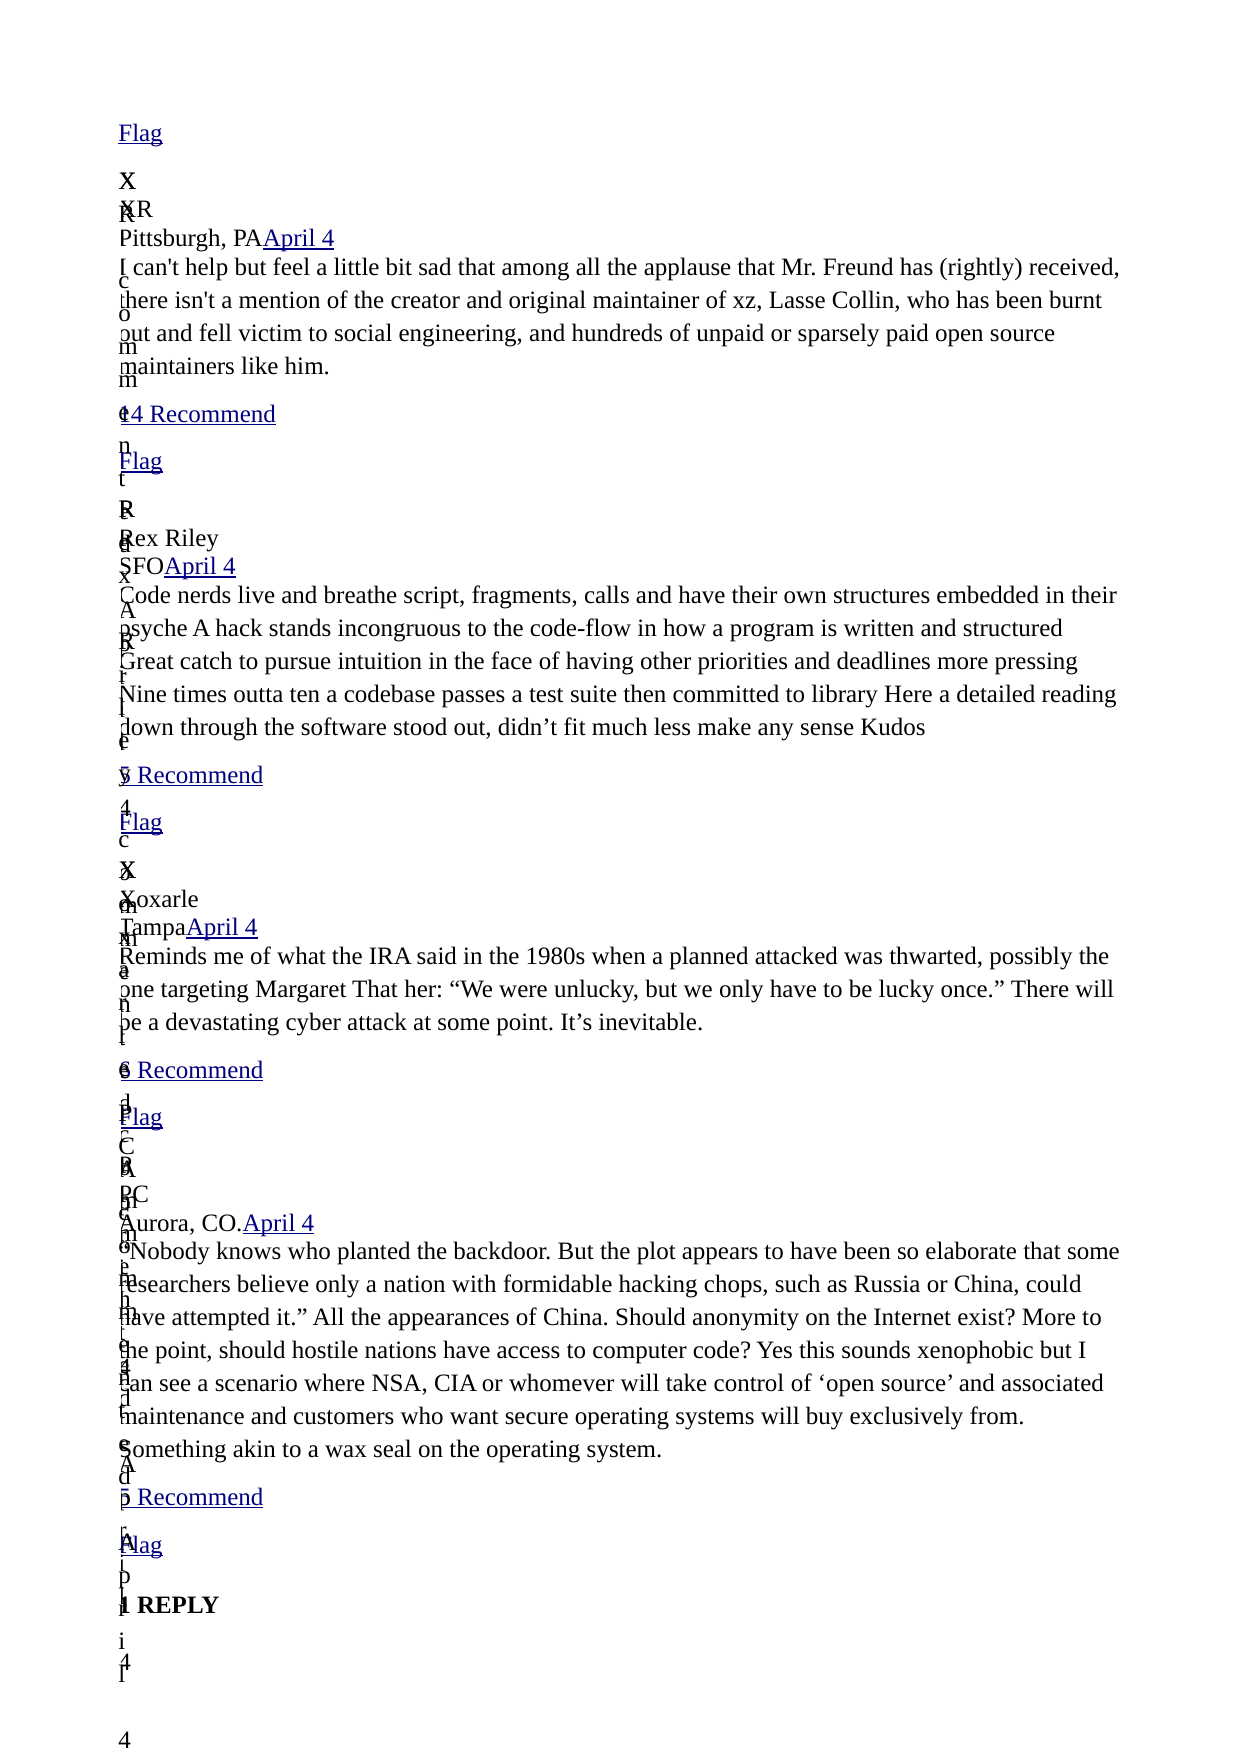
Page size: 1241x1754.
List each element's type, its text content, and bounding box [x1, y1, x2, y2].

text 5 Recommend [121, 760, 1122, 788]
text Flag [121, 446, 1122, 475]
text SFOApril 4 [121, 551, 1122, 580]
text XR [121, 194, 1122, 223]
text 14 Recommend [121, 399, 1122, 427]
text X [121, 855, 1122, 884]
text Flag [121, 807, 1122, 836]
text Aurora, CO.April 4 [121, 1208, 1122, 1236]
text Flag [121, 1102, 1122, 1131]
text I can't help but feel a little bit sad that among all the applause that Mr. Freund has (rightly) received, there isn't a mention of the creator and original maintainer of xz, Lasse Collin, who has been burnt out and fell victim to social engineering, and hundreds of unpaid or sparsely paid open source maintainers like him. [121, 252, 1122, 380]
text “Nobody knows who planted the backdoor. But the plot appears to have been so elaborate that some researchers believe only a nation with formidable hacking chops, such as Russia or China, could have attempted it.” All the appearances of China. Should anonymity on the Internet exist? More to the point, should hostile nations have access to computer code? Yes this sounds xenophobic but I can see a scenario where NSA, CIA or whomever will take control of ‘open source’ and associated maintenance and customers who want secure operating systems will buy exclusively from. Something akin to a wax seal on the operating system. [121, 1236, 1122, 1463]
subtitle 1 REPLY [121, 1590, 1122, 1618]
text R [121, 494, 1122, 523]
text Xoxarle [121, 884, 1122, 912]
text TampaApril 4 [121, 912, 1122, 941]
text 5 Recommend [121, 1482, 1122, 1511]
text PC [121, 1179, 1122, 1208]
text Reminds me of what the IRA said in the 1980s when a planned attacked was thwarted, possibly the one targeting Margaret That her: “We were unlucky, but we only have to be lucky once.” There will be a devastating cyber attack at some point. It’s inevitable. [121, 941, 1122, 1036]
text Flag [121, 1530, 1122, 1558]
text Flag [118, 118, 1122, 147]
text P [121, 1150, 1122, 1179]
text Pittsburgh, PAApril 4 [121, 223, 1122, 252]
text Code nerds live and breathe script, fragments, calls and have their own structures embedded in their psyche A hack stands incongruous to the code-flow in how a program is written and structured Great catch to pursue intuition in the face of having other priorities and deadlines more pressing Nine times outta ten a codebase passes a test suite then committed to library Here a detailed reading down through the software stood out, didn’t fit much less make any sense Kudos [121, 580, 1122, 741]
text Rex Riley [121, 523, 1122, 551]
text 6 Recommend [121, 1055, 1122, 1084]
text X [121, 166, 1122, 194]
